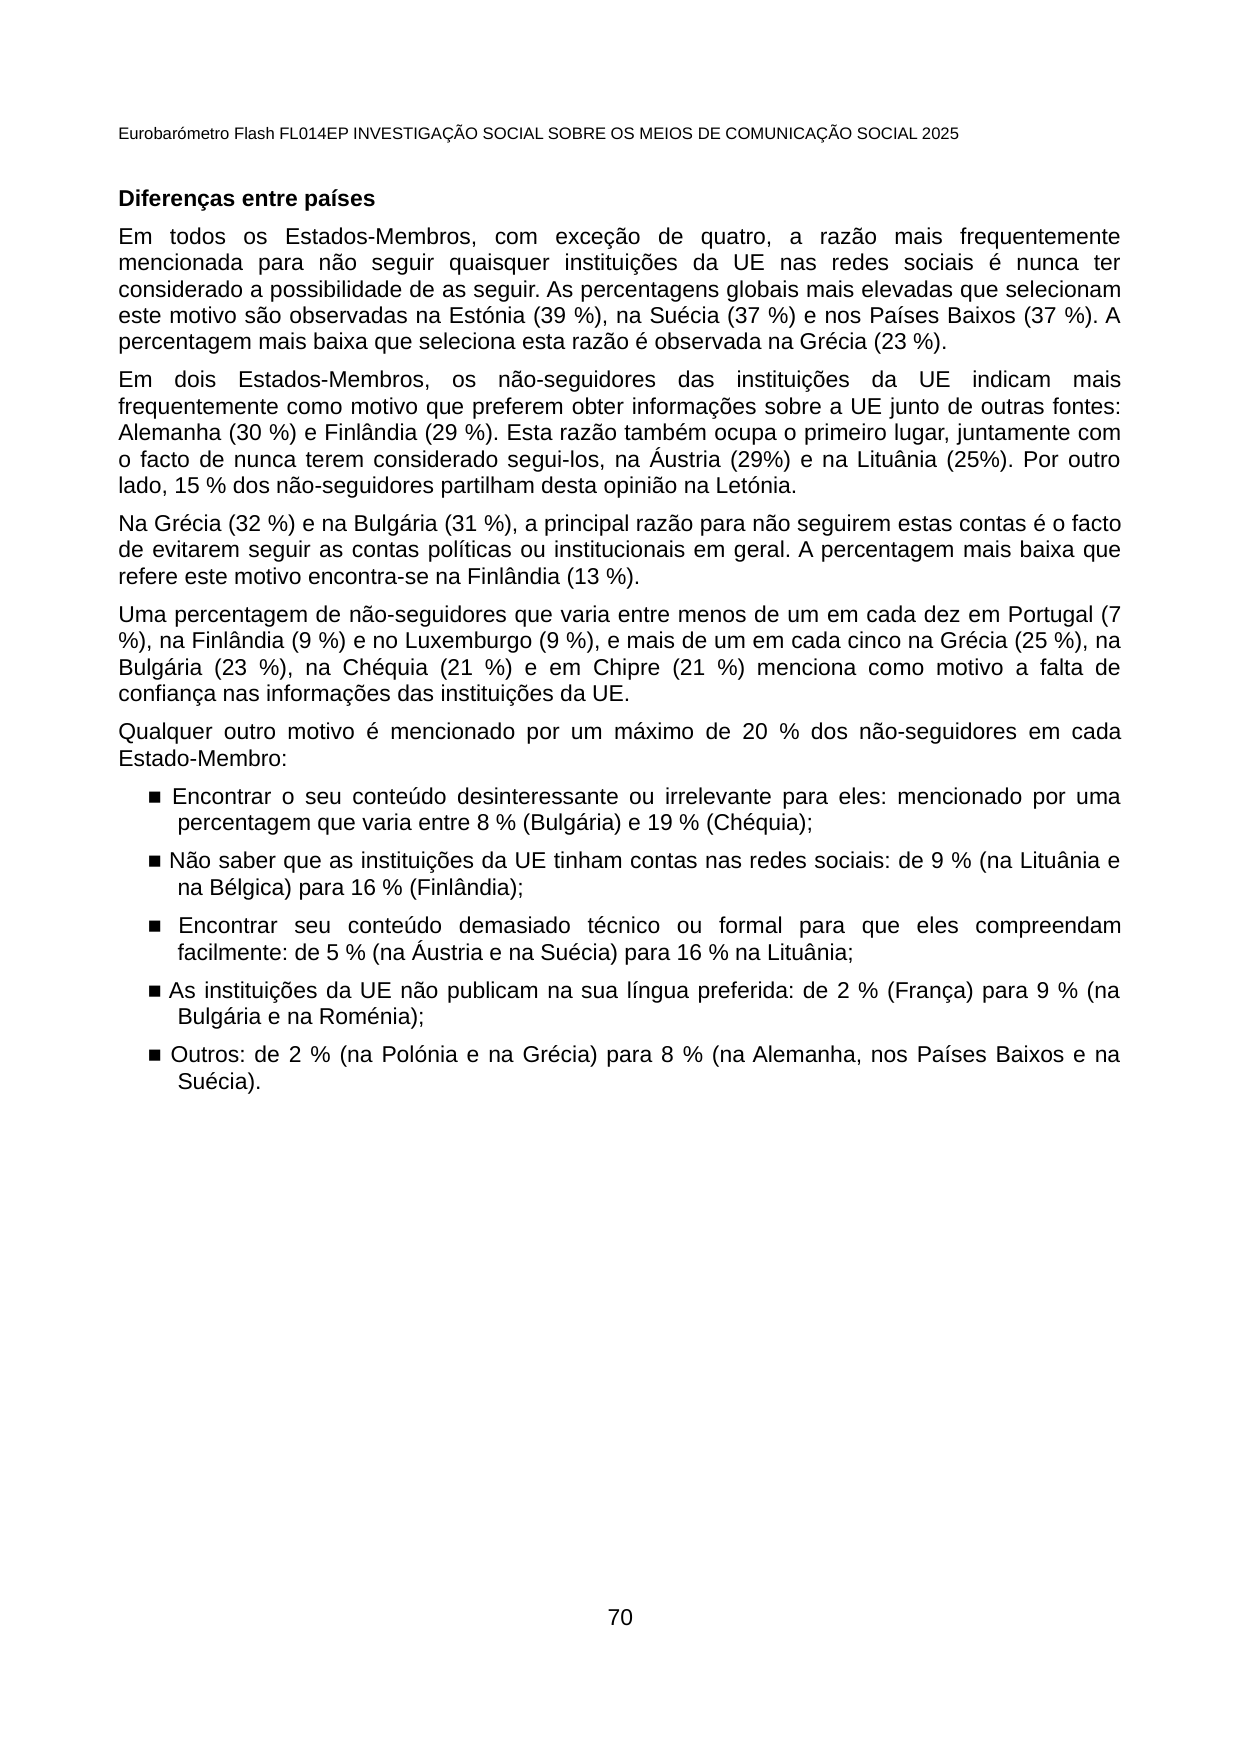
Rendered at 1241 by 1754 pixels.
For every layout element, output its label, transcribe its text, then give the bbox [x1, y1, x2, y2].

text ■ Encontrar o seu conteúdo desinteressante ou irrelevante para eles: mencionado por uma percentagem que varia entre 8 % (Bulgária) e 19 % (Chéquia); [148, 783, 1122, 836]
text Em dois Estados-Membros, os não-seguidores das instituições da UE indicam mais frequentemente como motivo que preferem obter informações sobre a UE junto de outras fontes: Alemanha (30 %) e Finlândia (29 %). Esta razão também ocupa o primeiro lugar, juntamente com o facto de nunca terem considerado segui-los, na Áustria (29%) e na Lituânia (25%). Por outro lado, 15 % dos não-seguidores partilham desta opinião na Letónia. [118, 366, 1122, 498]
text ■ As instituições da UE não publicam na sua língua preferida: de 2 % (França) para 9 % (na Bulgária e na Roménia); [148, 977, 1122, 1029]
text Em todos os Estados-Membros, com exceção de quatro, a razão mais frequentemente mencionada para não seguir quaisquer instituições da UE nas redes sociais é nunca ter considerado a possibilidade de as seguir. As percentagens globais mais elevadas que selecionam este motivo são observadas na Estónia (39 %), na Suécia (37 %) e nos Países Baixos (37 %). A percentagem mais baixa que seleciona esta razão é observada na Grécia (23 %). [118, 223, 1122, 354]
text ■ Encontrar seu conteúdo demasiado técnico ou formal para que eles compreendam facilmente: de 5 % (na Áustria e na Suécia) para 16 % na Lituânia; [148, 912, 1122, 965]
text Uma percentagem de não-seguidores que varia entre menos de um em cada dez em Portugal (7 %), na Finlândia (9 %) e no Luxemburgo (9 %), e mais de um em cada cinco na Grécia (25 %), na Bulgária (23 %), na Chéquia (21 %) e em Chipre (21 %) menciona como motivo a falta de confiança nas informações das instituições da UE. [118, 601, 1122, 706]
text Diferenças entre países [118, 184, 1122, 211]
text ■ Outros: de 2 % (na Polónia e na Grécia) para 8 % (na Alemanha, nos Países Baixos e na Suécia). [148, 1041, 1122, 1094]
text Na Grécia (32 %) e na Bulgária (31 %), a principal razão para não seguirem estas contas é o facto de evitarem seguir as contas políticas ou institucionais em geral. A percentagem mais baixa que refere este motivo encontra-se na Finlândia (13 %). [118, 510, 1122, 589]
text ■ Não saber que as instituições da UE tinham contas nas redes sociais: de 9 % (na Lituânia e na Bélgica) para 16 % (Finlândia); [148, 847, 1122, 900]
text Qualquer outro motivo é mencionado por um máximo de 20 % dos não-seguidores em cada Estado-Membro: [118, 718, 1122, 771]
